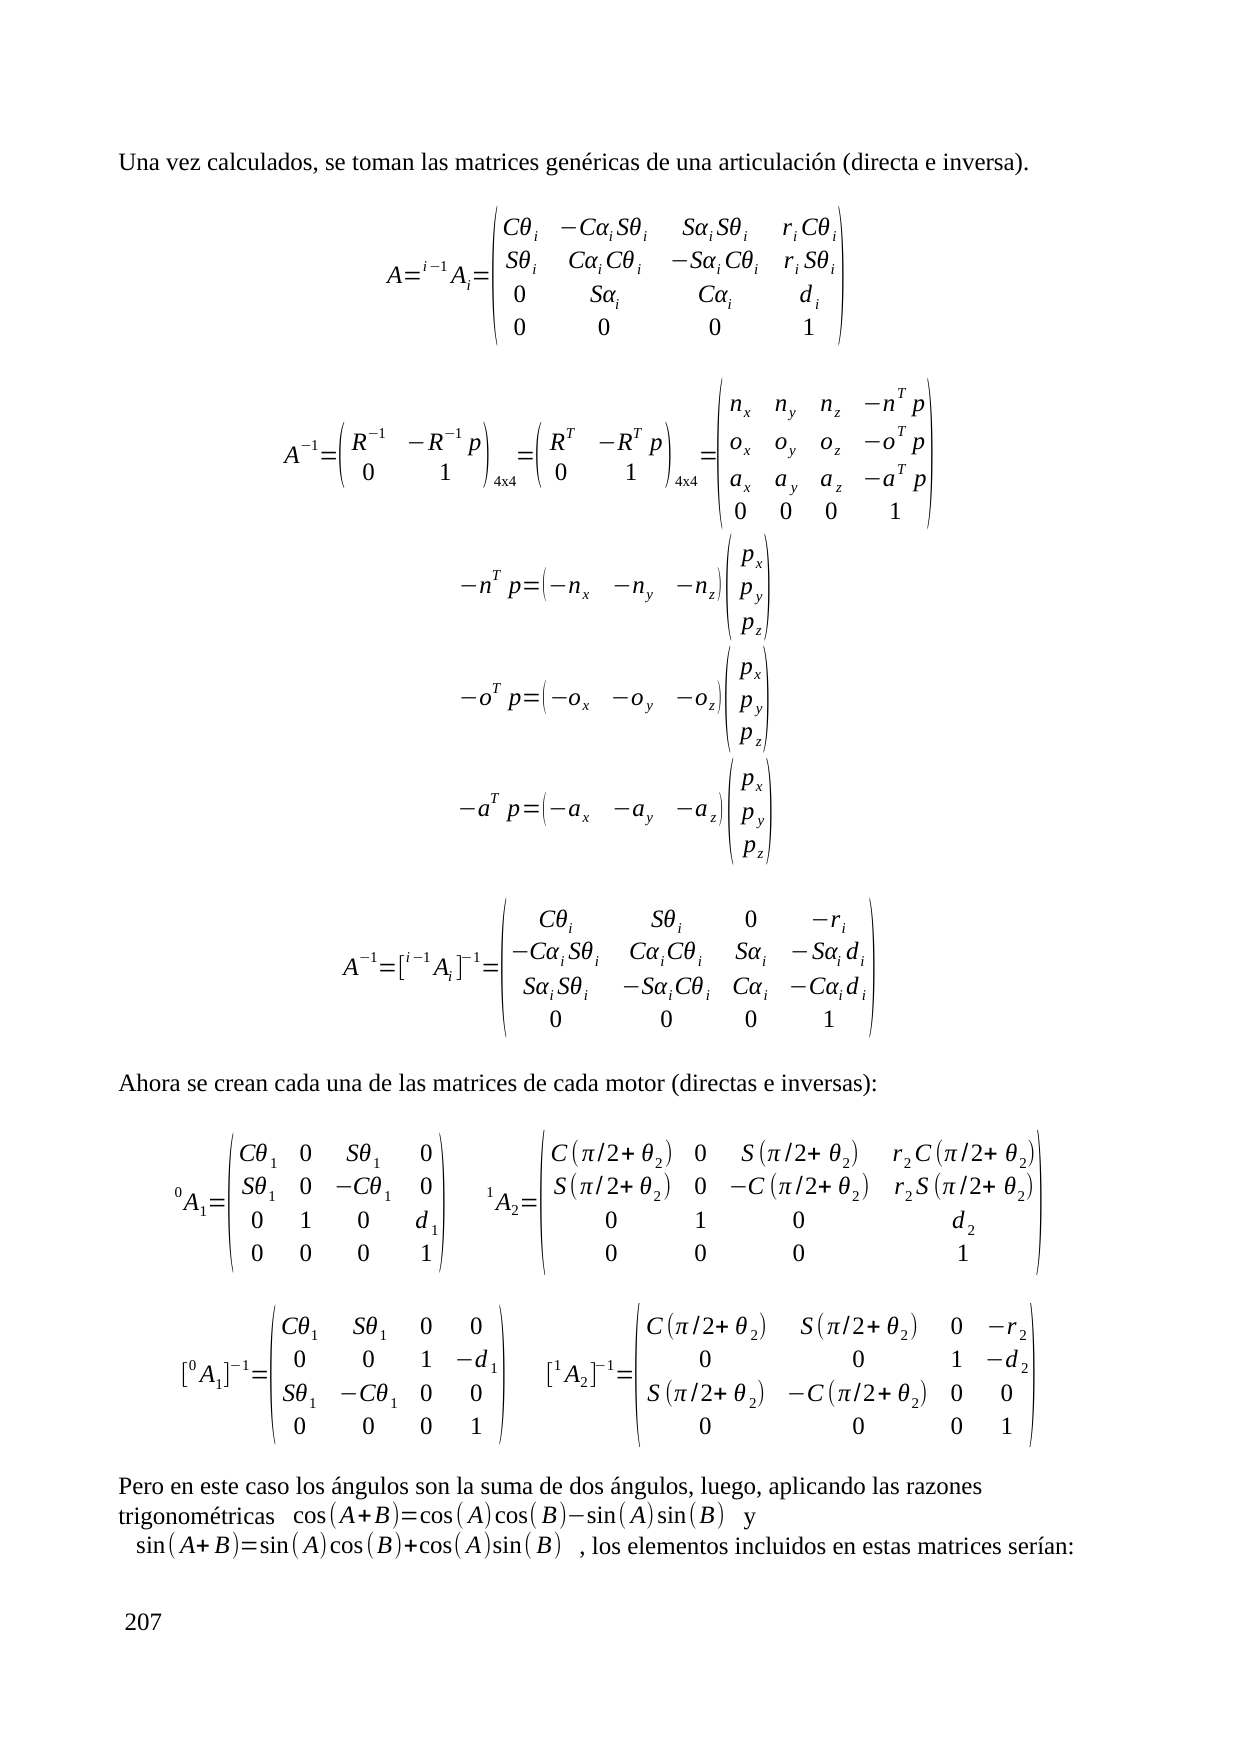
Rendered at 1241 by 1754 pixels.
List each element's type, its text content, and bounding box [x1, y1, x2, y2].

text Una vez calculados, se toman las matrices genéricas de una articulación (directa e inversa). [118, 147, 1122, 176]
text Pero en este caso los ángulos son la suma de dos ángulos, luego, aplicando las razones trigonométricasy, los elementos incluidos en estas matrices serían: [118, 1471, 1122, 1560]
text Ahora se crean cada una de las matrices de cada motor (directas e inversas): [118, 1068, 1122, 1097]
